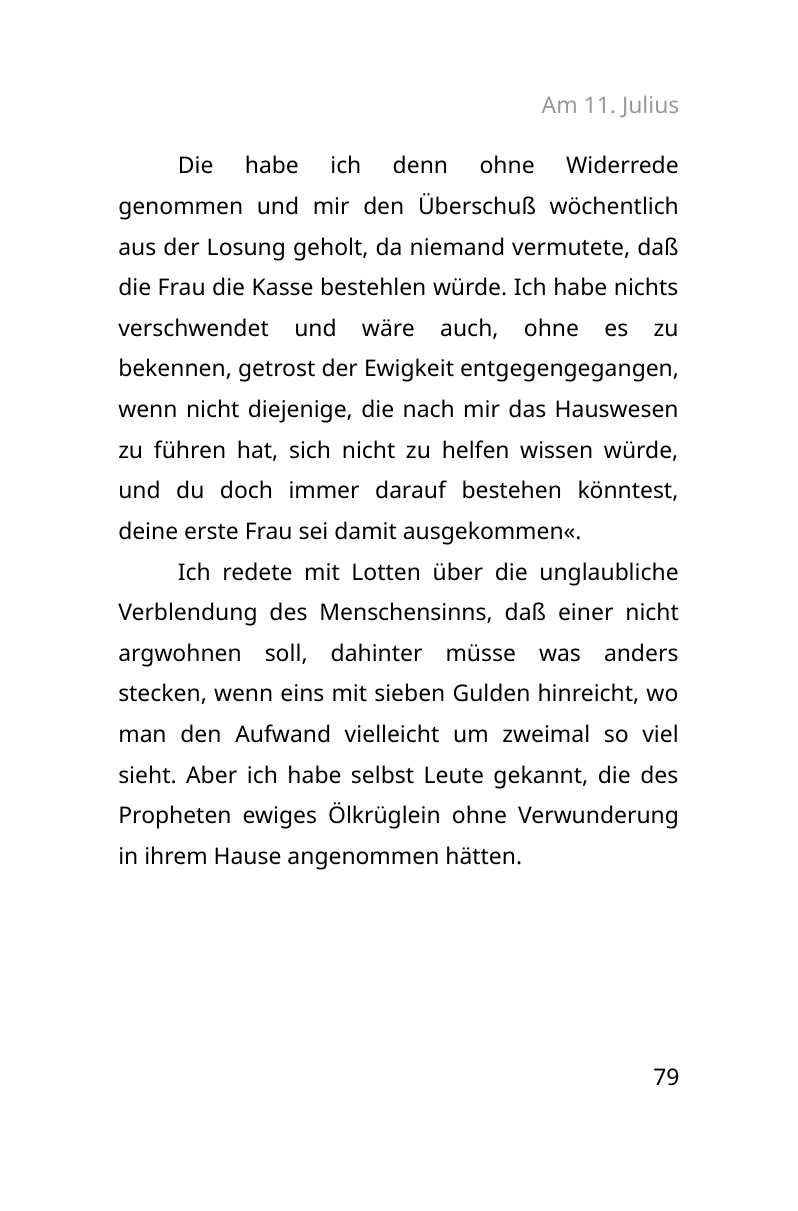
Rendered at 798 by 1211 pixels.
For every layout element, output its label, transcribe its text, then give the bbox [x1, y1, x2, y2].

text Ich redete mit Lotten über die unglaubliche Verblendung des Menschensinns, daß einer nicht argwohnen soll, dahinter müsse was anders stecken, wenn eins mit sieben Gulden hinreicht, wo man den Aufwand vielleicht um zweimal so viel sieht. Aber ich habe selbst Leute gekannt, die des Propheten ewiges Ölkrüglein ohne Verwunderung in ihrem Hause angenommen hätten. [118, 556, 679, 871]
text Die habe ich denn ohne Widerrede genommen und mir den Überschuß wöchentlich aus der Losung geholt, da niemand vermutete, daß die Frau die Kasse bestehlen würde. Ich habe nichts verschwendet und wäre auch, ohne es zu bekennen, getrost der Ewigkeit entgegengegangen, wenn nicht diejenige, die nach mir das Hauswesen zu führen hat, sich nicht zu helfen wissen würde, und du doch immer darauf bestehen könntest, deine erste Frau sei damit ausgekommen«. [118, 149, 679, 546]
